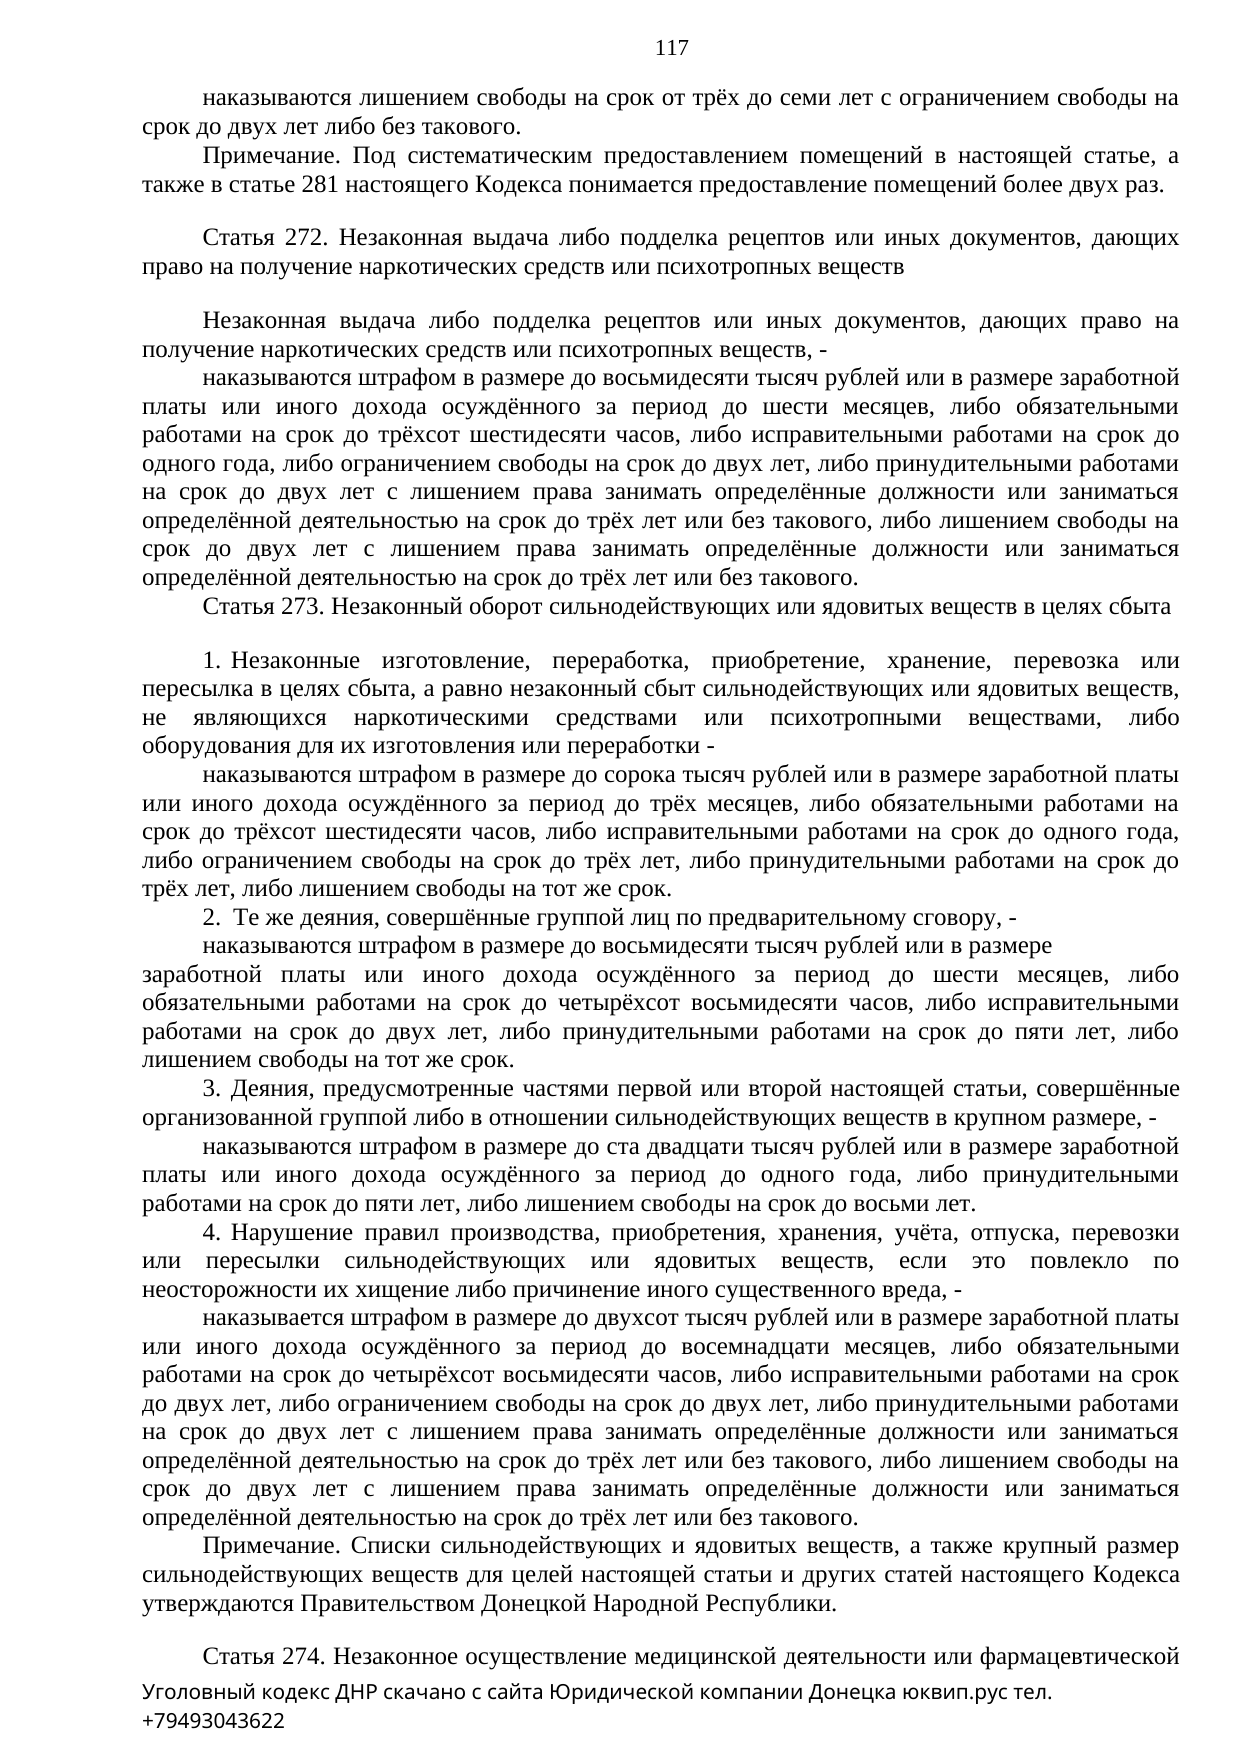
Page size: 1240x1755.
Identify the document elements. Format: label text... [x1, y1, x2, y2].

text наказывается штрафом в размере до двухсот тысяч рублей или в размере заработной платы или иного дохода осуждённого за период до восемнадцати месяцев, либо обязательными работами на срок до четырёхсот восьмидесяти часов, либо исправительными работами на срок до двух лет, либо ограничением свободы на срок до двух лет, либо принудительными работами на срок до двух лет с лишением права занимать определённые должности или заниматься определённой деятельностью на срок до трёх лет или без такового, либо лишением свободы на срок до двух лет с лишением права занимать определённые должности или заниматься определённой деятельностью на срок до трёх лет или без такового. [142, 1303, 1181, 1531]
text наказываются лишением свободы на срок от трёх до семи лет с ограничением свободы на срок до двух лет либо без такового. [142, 83, 1181, 141]
text наказываются штрафом в размере до сорока тысяч рублей или в размере заработной платы или иного дохода осуждённого за период до трёх месяцев, либо обязательными работами на срок до трёхсот шестидесяти часов, либо исправительными работами на срок до одного года, либо ограничением свободы на срок до трёх лет, либо принудительными работами на срок до трёх лет, либо лишением свободы на тот же срок. [142, 759, 1181, 902]
text Статья 274. Незаконное осуществление медицинской деятельности или фармацевтической [142, 1642, 1181, 1670]
text Примечание. Под систематическим предоставлением помещений в настоящей статье, а также в статье 281 настоящего Кодекса понимается предоставление помещений более двух раз. [142, 141, 1181, 198]
list Незаконные изготовление, переработка, приобретение, хранение, перевозка или пересылка в целях сбыта, а равно незаконный сбыт сильнодействующих или ядовитых веществ, не являющихся наркотическими средствами или психотропными веществами, либо оборудования для их изготовления или переработки - [142, 645, 1181, 759]
text наказываются штрафом в размере до ста двадцати тысяч рублей или в размере заработной платы или иного дохода осуждённого за период до одного года, либо принудительными работами на срок до пяти лет, либо лишением свободы на срок до восьми лет. [142, 1131, 1181, 1217]
text Незаконная выдача либо подделка рецептов или иных документов, дающих право на получение наркотических средств или психотропных веществ, - [142, 306, 1181, 363]
text Примечание. Списки сильнодействующих и ядовитых веществ, а также крупный размер сильнодействующих веществ для целей настоящей статьи и других статей настоящего Кодекса утверждаются Правительством Донецкой Народной Республики. [142, 1531, 1181, 1617]
text наказываются штрафом в размере до восьмидесяти тысяч рублей или в размере [142, 931, 1181, 959]
text Статья 272. Незаконная выдача либо подделка рецептов или иных документов, дающих право на получение наркотических средств или психотропных веществ [142, 222, 1181, 280]
list Те же деяния, совершённые группой лиц по предварительному сговору, - [142, 902, 1181, 931]
list Нарушение правил производства, приобретения, хранения, учёта, отпуска, перевозки или пересылки сильнодействующих или ядовитых веществ, если это повлекло по неосторожности их хищение либо причинение иного существенного вреда, - [142, 1217, 1181, 1303]
text наказываются штрафом в размере до восьмидесяти тысяч рублей или в размере заработной платы или иного дохода осуждённого за период до шести месяцев, либо обязательными работами на срок до трёхсот шестидесяти часов, либо исправительными работами на срок до одного года, либо ограничением свободы на срок до двух лет, либо принудительными работами на срок до двух лет с лишением права занимать определённые должности или заниматься определённой деятельностью на срок до трёх лет или без такового, либо лишением свободы на срок до двух лет с лишением права занимать определённые должности или заниматься определённой деятельностью на срок до трёх лет или без такового. [142, 363, 1181, 591]
text заработной платы или иного дохода осуждённого за период до шести месяцев, либо обязательными работами на срок до четырёхсот восьмидесяти часов, либо исправительными работами на срок до двух лет, либо принудительными работами на срок до пяти лет, либо лишением свободы на тот же срок. [142, 959, 1181, 1073]
list Деяния, предусмотренные частями первой или второй настоящей статьи, совершённые организованной группой либо в отношении сильнодействующих веществ в крупном размере, - [142, 1073, 1181, 1131]
text Статья 273. Незаконный оборот сильнодействующих или ядовитых веществ в целях сбыта [142, 591, 1181, 620]
